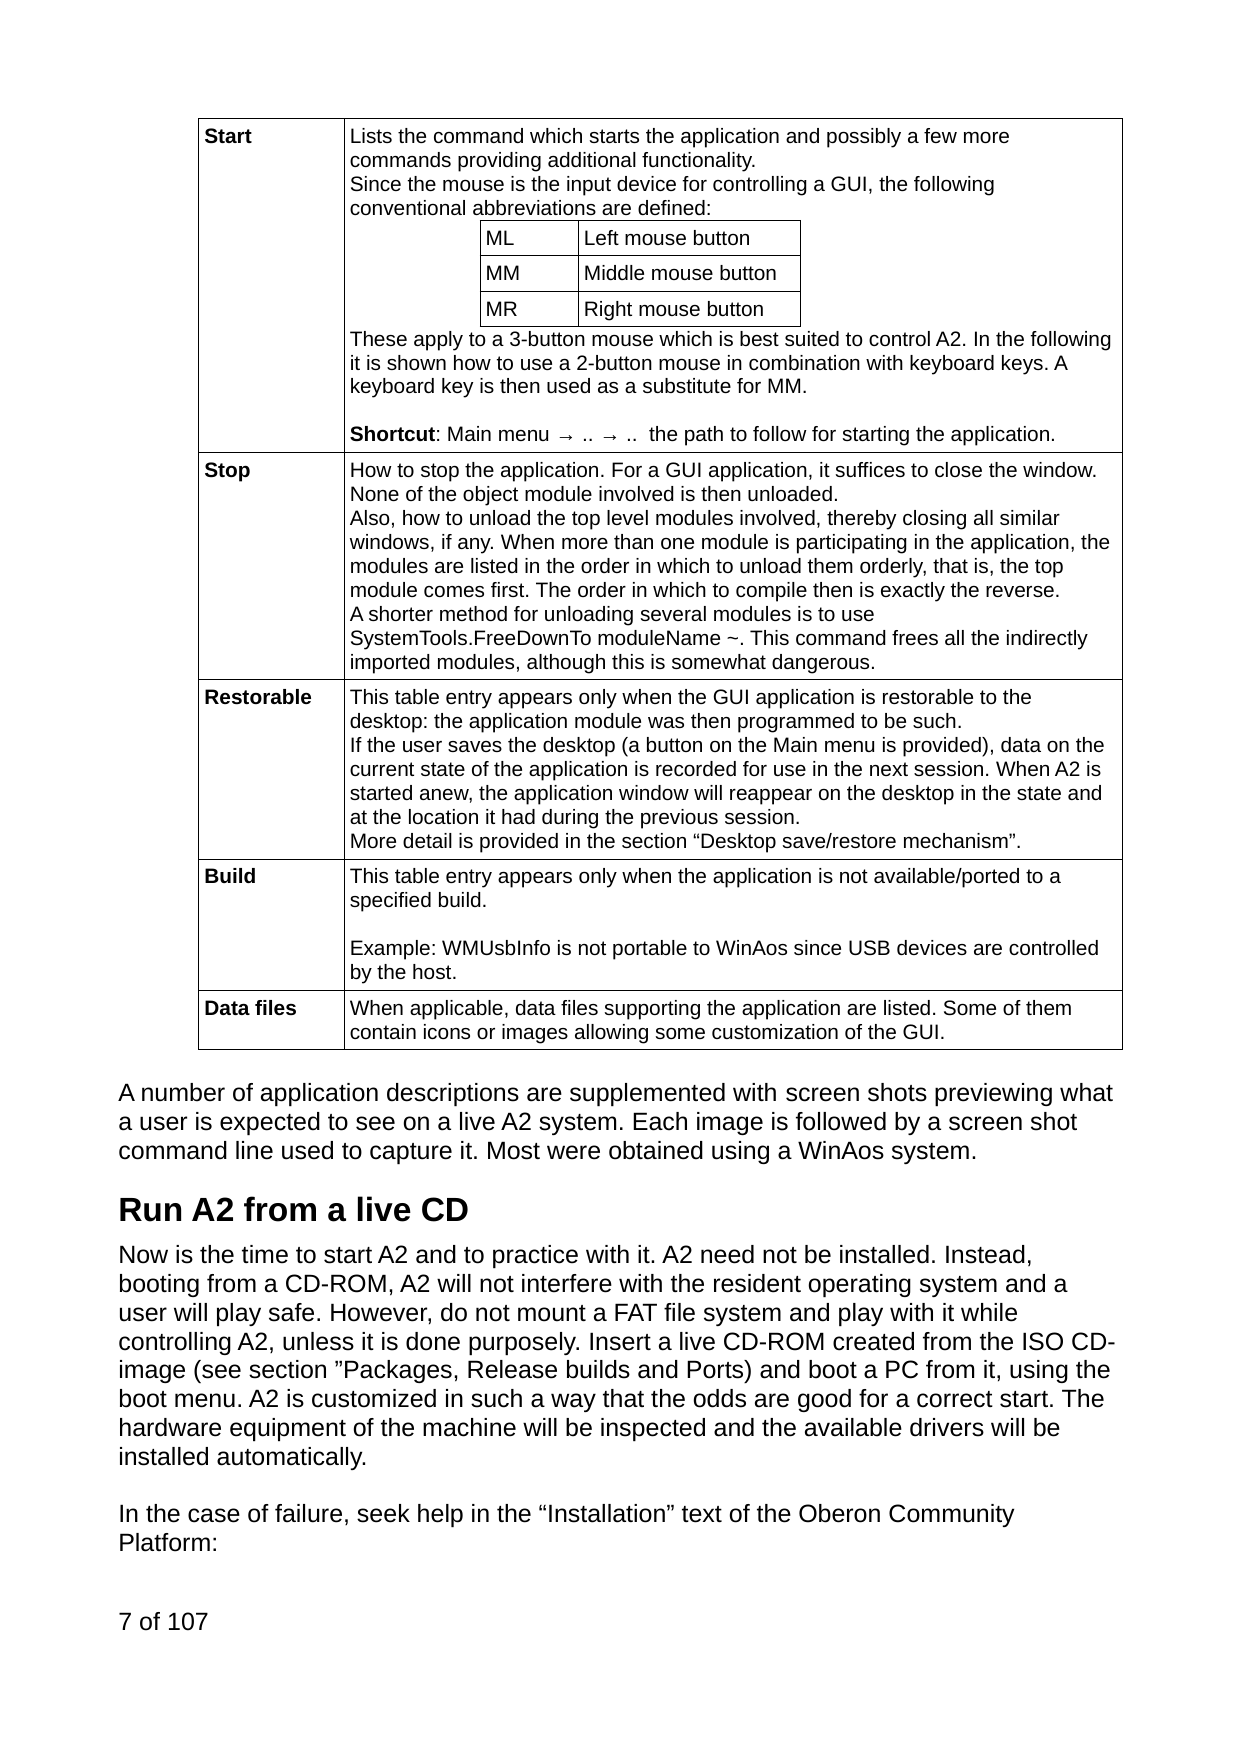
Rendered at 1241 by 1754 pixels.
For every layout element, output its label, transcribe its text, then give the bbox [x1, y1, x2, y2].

table_header Left mouse button [579, 221, 800, 255]
table_cell Lists the command which starts the application and possibly a few more commands providing additional functionality. Since the mouse is the input device for controlling a GUI, the following conventional abbreviations are defined: These apply to a 3-button mouse which is best suited to control A2. In the following it is shown how to use a 2-button mouse in combination with keyboard keys. A keyboard key is then used as a substitute for MM. Shortcut: Main menu → .. → .. the path to follow for starting the application. [345, 119, 1122, 452]
table_cell MM [481, 256, 578, 291]
text A number of application descriptions are supplemented with screen shots previewing what a user is expected to see on a live A2 system. Each image is followed by a screen shot command line used to capture it. Most were obtained using a WinAos system. [118, 1078, 1122, 1164]
table_cell Data files [199, 991, 344, 1049]
table_cell Right mouse button [579, 292, 800, 326]
table_header ML [481, 221, 578, 255]
table_cell This table entry appears only when the GUI application is restorable to the desktop: the application module was then programmed to be such. If the user saves the desktop (a button on the Main menu is provided), data on the current state of the application is recorded for use in the next session. When A2 is started anew, the application window will reappear on the desktop in the state and at the location it had during the previous session. More detail is provided in the section “Desktop save/restore mechanism”. [345, 680, 1122, 858]
text Now is the time to start A2 and to practice with it. A2 need not be installed. Instead, booting from a CD-ROM, A2 will not interfere with the resident operating system and a user will play safe. However, do not mount a FAT file system and play with it while controlling A2, unless it is done purposely. Insert a live CD-ROM created from the ISO CD-image (see section ”Packages, Release builds and Ports) and boot a PC from it, using the boot menu. A2 is customized in such a way that the odds are good for a correct start. The hardware equipment of the machine will be inspected and the available drivers will be installed automatically. [118, 1241, 1122, 1471]
table_cell This table entry appears only when the application is not available/ported to a specified build. Example: WMUsbInfo is not portable to WinAos since USB devices are controlled by the host. [345, 860, 1122, 990]
table_cell When applicable, data files supporting the application are listed. Some of them contain icons or images allowing some customization of the GUI. [345, 991, 1122, 1049]
table_cell How to stop the application. For a GUI application, it suffices to close the window. None of the object module involved is then unloaded. Also, how to unload the top level modules involved, thereby closing all similar windows, if any. When more than one module is participating in the application, the modules are listed in the order in which to unload them orderly, that is, the top module comes first. The order in which to compile then is exactly the reverse. A shorter method for unloading several modules is to use SystemTools.FreeDownTo moduleName ~. This command frees all the indirectly imported modules, although this is somewhat dangerous. [345, 453, 1122, 679]
text In the case of failure, seek help in the “Installation” text of the Oberon Community Platform: [118, 1499, 1122, 1557]
table_cell Middle mouse button [579, 256, 800, 291]
subtitle Run A2 from a live CD [118, 1189, 1122, 1228]
table_cell Stop [199, 453, 344, 679]
table_cell Restorable [199, 680, 344, 858]
table_cell Build [199, 860, 344, 990]
table_cell Start [199, 119, 344, 452]
table_cell MR [481, 292, 578, 326]
